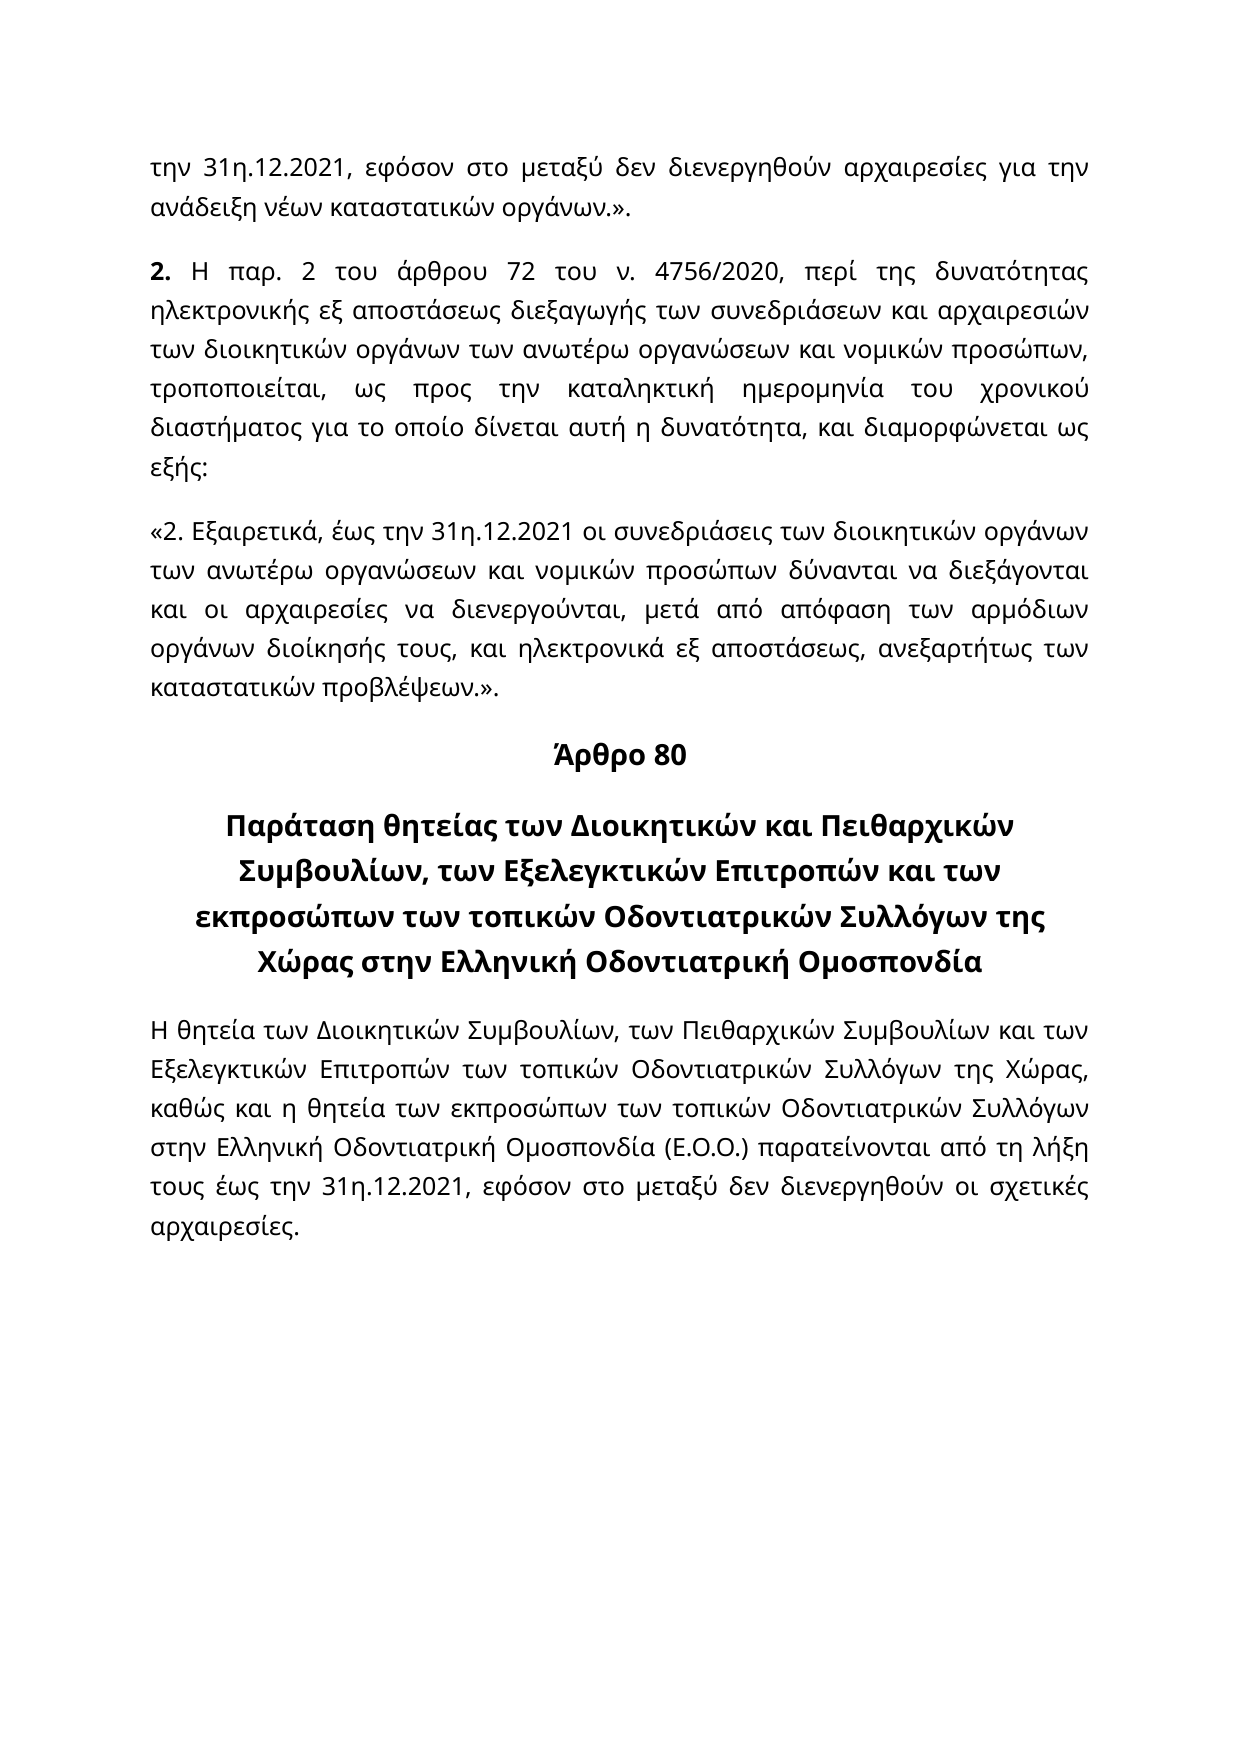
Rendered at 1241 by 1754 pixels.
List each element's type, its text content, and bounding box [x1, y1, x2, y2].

text 2. Η παρ. 2 του άρθρου 72 του ν. 4756/2020, περί της δυνατότητας ηλεκτρονικής εξ αποστάσεως διεξαγωγής των συνεδριάσεων και αρχαιρεσιών των διοικητικών οργάνων των ανωτέρω οργανώσεων και νομικών προσώπων, τροποποιείται, ως προς την καταληκτική ημερομηνία του χρονικού διαστήματος για το οποίο δίνεται αυτή η δυνατότητα, και διαμορφώνεται ως εξής: [150, 253, 1090, 483]
subtitle Παράταση θητείας των Διοικητικών και Πειθαρχικών Συμβουλίων, των Εξελεγκτικών Επιτροπών και των εκπροσώπων των τοπικών Οδοντιατρικών Συλλόγων της Χώρας στην Ελληνική Οδοντιατρική Ομοσπονδία [150, 805, 1090, 981]
text την 31η.12.2021, εφόσον στο μεταξύ δεν διενεργηθούν αρχαιρεσίες για την ανάδειξη νέων καταστατικών οργάνων.». [150, 150, 1090, 223]
subtitle Άρθρο 80 [150, 734, 1090, 774]
text «2. Εξαιρετικά, έως την 31η.12.2021 οι συνεδριάσεις των διοικητικών οργάνων των ανωτέρω οργανώσεων και νομικών προσώπων δύνανται να διεξάγονται και οι αρχαιρεσίες να διενεργούνται, μετά από απόφαση των αρμόδιων οργάνων διοίκησής τους, και ηλεκτρονικά εξ αποστάσεως, ανεξαρτήτως των καταστατικών προβλέψεων.». [150, 513, 1090, 704]
text Η θητεία των Διοικητικών Συμβουλίων, των Πειθαρχικών Συμβουλίων και των Εξελεγκτικών Επιτροπών των τοπικών Οδοντιατρικών Συλλόγων της Χώρας, καθώς και η θητεία των εκπροσώπων των τοπικών Οδοντιατρικών Συλλόγων στην Ελληνική Οδοντιατρική Ομοσπονδία (Ε.Ο.Ο.) παρατείνονται από τη λήξη τους έως την 31η.12.2021, εφόσον στο μεταξύ δεν διενεργηθούν οι σχετικές αρχαιρεσίες. [150, 1012, 1090, 1242]
